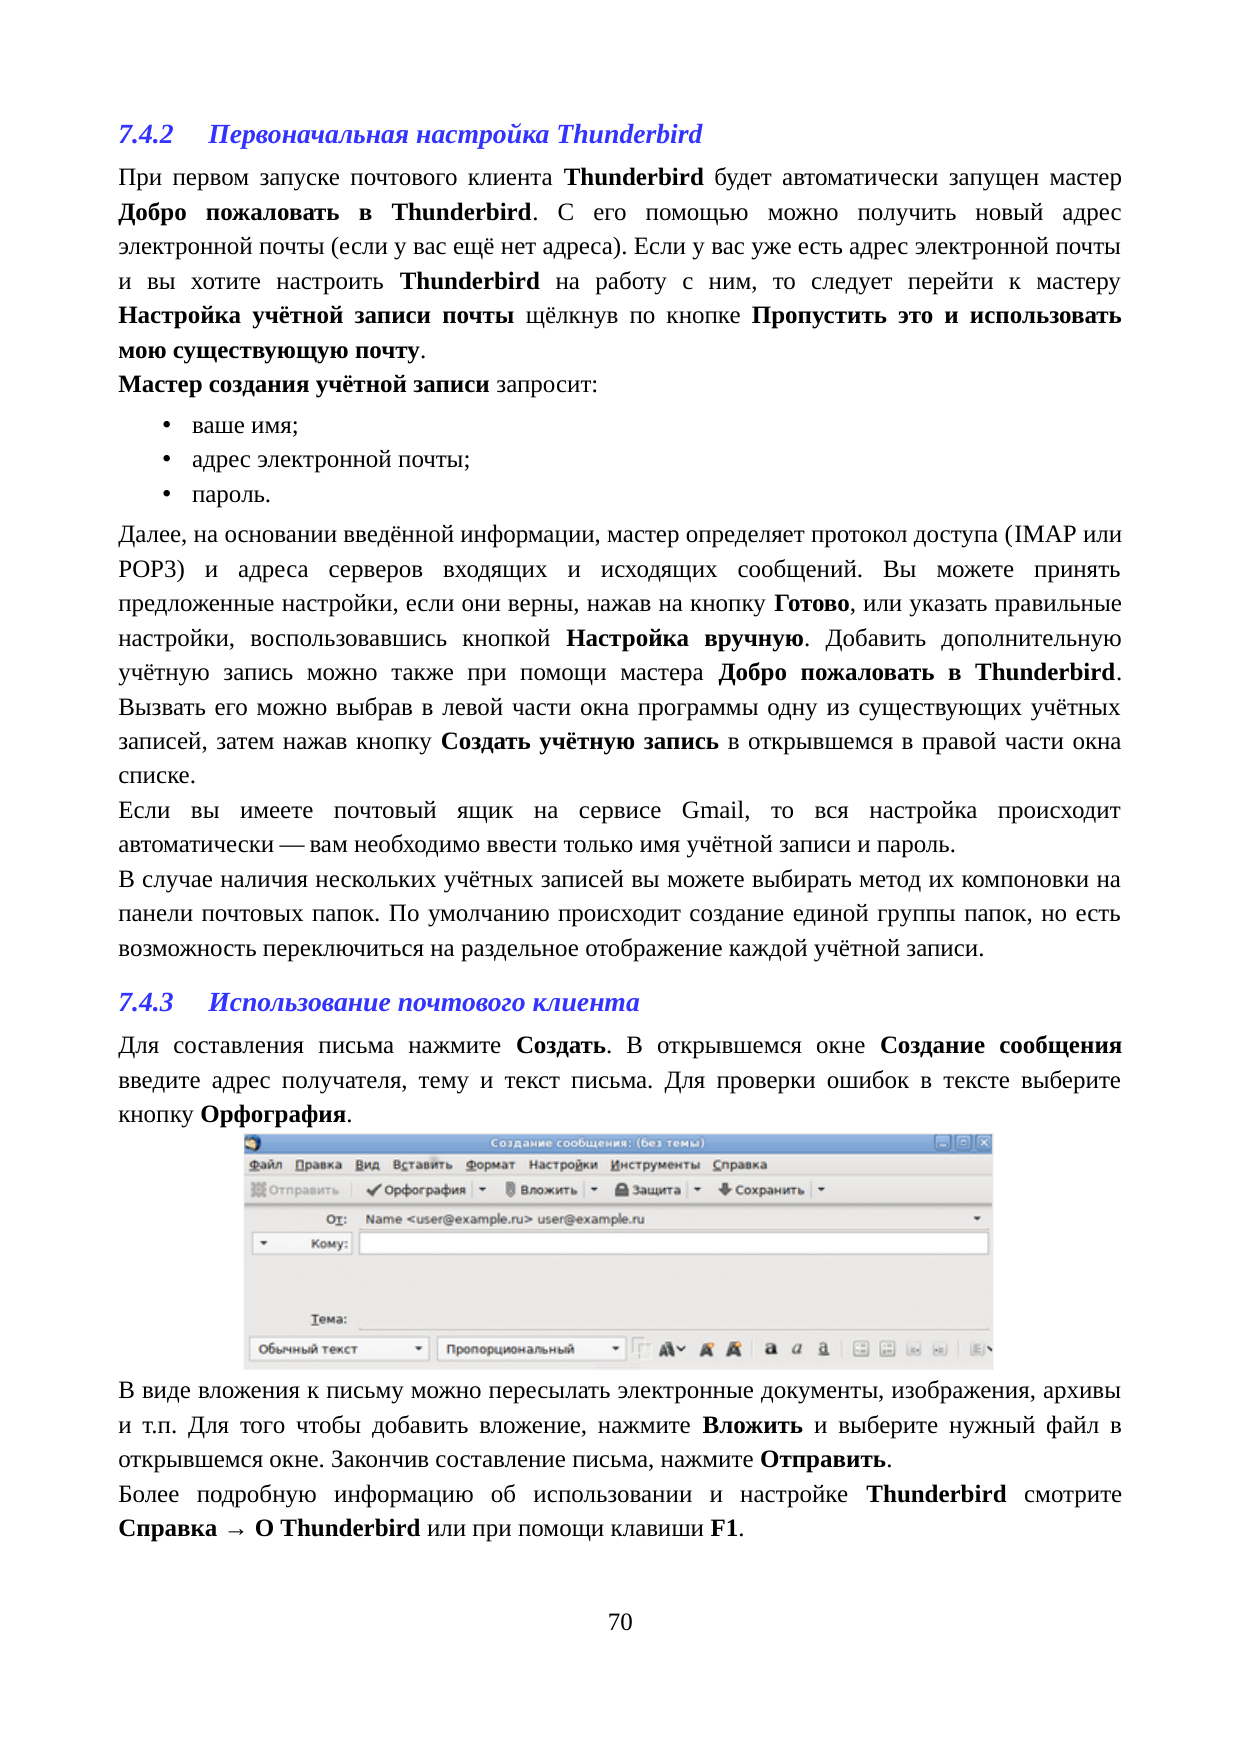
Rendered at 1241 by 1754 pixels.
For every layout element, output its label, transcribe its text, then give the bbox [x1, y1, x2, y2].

list адрес электронной почты; [162, 444, 1122, 473]
list ваше имя; [162, 410, 1122, 438]
text Если вы имеете почтовый ящик на сервисе Gmail, то вся настройка происходит автоматически — вам необходимо ввести только имя учётной записи и пароль. [118, 795, 1122, 858]
text В виде вложения к письму можно пересылать электронные документы, изображения, архивы и т.п. Для того чтобы добавить вложение, нажмите Вложить и выберите нужный файл в открывшемся окне. Закончив составление письма, нажмите Отправить. [118, 1370, 1122, 1473]
text Далее, на основании введённой информации, мастер определяет протокол доступа (IMAP или POP3) и адреса серверов входящих и исходящих сообщений. Вы можете принять предложенные настройки, если они верны, нажав на кнопку Готово, или указать правильные настройки, воспользовавшись кнопкой Настройка вручную. Добавить дополнительную учётную запись можно также при помощи мастера Добро пожаловать в Thunderbird. Вызвать его можно выбрав в левой части окна программы одну из существующих учётных записей, затем нажав кнопку Создать учётную запись в открывшемся в правой части окна списке. [118, 519, 1122, 789]
picture [243, 1133, 997, 1370]
text При первом запуске почтового клиента Thunderbird будет автоматически запущен мастер Добро пожаловать в Thunderbird. С его помощью можно получить новый адрес электронной почты (если у вас ещё нет адреса). Если у вас уже есть адрес электронной почты и вы хотите настроить Thunderbird на работу с ним, то следует перейти к мастеру Настройка учётной записи почты щёлкнув по кнопке Пропустить это и использовать мою существующую почту. [118, 162, 1122, 364]
text Мастер создания учётной записи запросит: [118, 369, 1122, 398]
text Более подробную информацию об использовании и настройке Thunderbird смотрите Справка → О Thunderbird или при помощи клавиши F1. [118, 1479, 1122, 1542]
list пароль. [162, 479, 1122, 507]
subtitle Использование почтового клиента [118, 986, 1122, 1018]
text В случае наличия нескольких учётных записей вы можете выбирать метод их компоновки на панели почтовых папок. По умолчанию происходит создание единой группы папок, но есть возможность переключиться на раздельное отображение каждой учётной записи. [118, 864, 1122, 962]
text Для составления письма нажмите Создать. В открывшемся окне Создание сообщения введите адрес получателя, тему и текст письма. Для проверки ошибок в тексте выберите кнопку Орфография. [118, 1030, 1122, 1128]
subtitle Первоначальная настройка Thunderbird [118, 118, 1122, 150]
